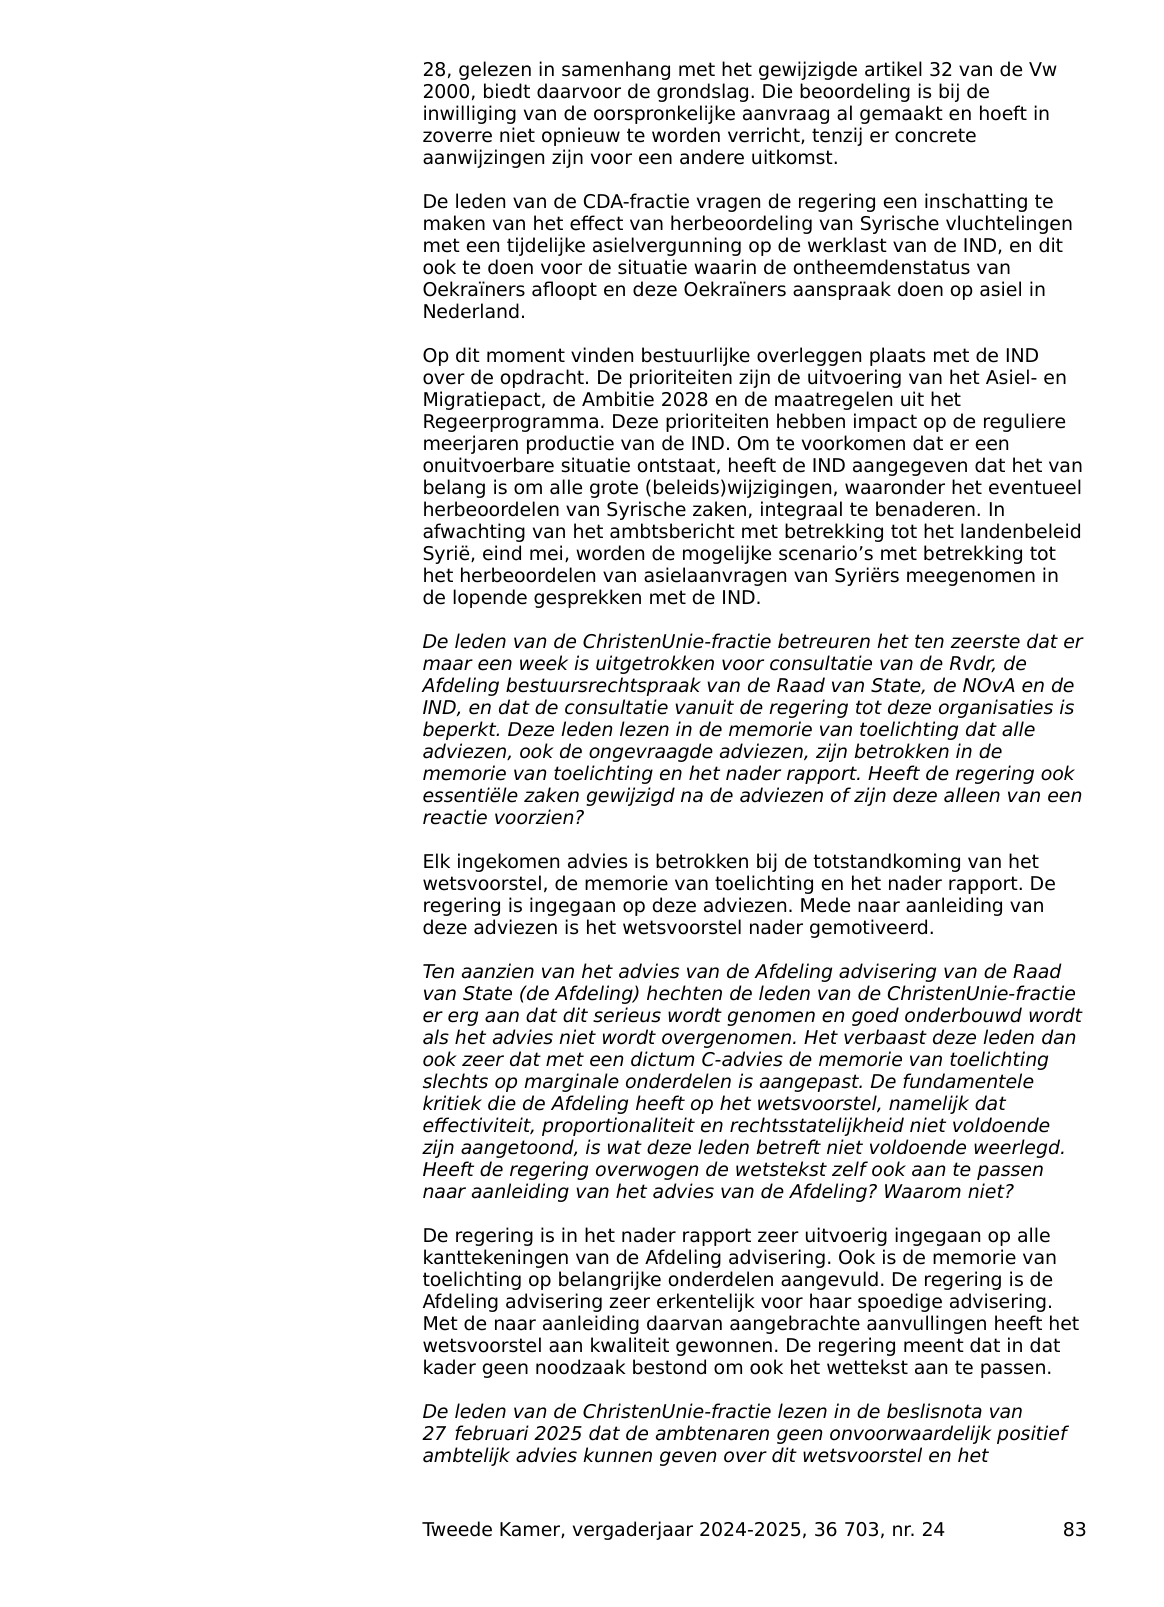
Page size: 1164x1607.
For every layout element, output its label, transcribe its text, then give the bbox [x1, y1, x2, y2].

text Ten aanzien van het advies van de Afdeling advisering van de Raad van State (de Afdeling) hechten de leden van de ChristenUnie-fractie er erg aan dat dit serieus wordt genomen en goed onderbouwd wordt als het advies niet wordt overgenomen. Het verbaast deze leden dan ook zeer dat met een dictum C-advies de memorie van toelichting slechts op marginale onderdelen is aangepast. De fundamentele kritiek die de Afdeling heeft op het wetsvoorstel, namelijk dat effectiviteit, proportionaliteit en rechtsstatelijkheid niet voldoende zijn aangetoond, is wat deze leden betreft niet voldoende weerlegd. Heeft de regering overwogen de wetstekst zelf ook aan te passen naar aanleiding van het advies van de Afdeling? Waarom niet? [422, 961, 1087, 1203]
text De leden van de CDA-fractie vragen de regering een inschatting te maken van het effect van herbeoordeling van Syrische vluchtelingen met een tijdelijke asielvergunning op de werklast van de IND, en dit ook te doen voor de situatie waarin de ontheemdenstatus van Oekraïners afloopt en deze Oekraïners aanspraak doen op asiel in Nederland. [422, 191, 1087, 323]
text De regering is in het nader rapport zeer uitvoerig ingegaan op alle kanttekeningen van de Afdeling advisering. Ook is de memorie van toelichting op belangrijke onderdelen aangevuld. De regering is de Afdeling advisering zeer erkentelijk voor haar spoedige advisering. Met de naar aanleiding daarvan aangebrachte aanvullingen heeft het wetsvoorstel aan kwaliteit gewonnen. De regering meent dat in dat kader geen noodzaak bestond om ook het wettekst aan te passen. [422, 1225, 1087, 1379]
text De leden van de ChristenUnie-fractie betreuren het ten zeerste dat er maar een week is uitgetrokken voor consultatie van de Rvdr, de Afdeling bestuursrechtspraak van de Raad van State, de NOvA en de IND, en dat de consultatie vanuit de regering tot deze organisaties is beperkt. Deze leden lezen in de memorie van toelichting dat alle adviezen, ook de ongevraagde adviezen, zijn betrokken in de memorie van toelichting en het nader rapport. Heeft de regering ook essentiële zaken gewijzigd na de adviezen of zijn deze alleen van een reactie voorzien? [422, 631, 1087, 829]
text Elk ingekomen advies is betrokken bij de totstandkoming van het wetsvoorstel, de memorie van toelichting en het nader rapport. De regering is ingegaan op deze adviezen. Mede naar aanleiding van deze adviezen is het wetsvoorstel nader gemotiveerd. [422, 851, 1087, 939]
text 28, gelezen in samenhang met het gewijzigde artikel 32 van de Vw 2000, biedt daarvoor de grondslag. Die beoordeling is bij de inwilliging van de oorspronkelijke aanvraag al gemaakt en hoeft in zoverre niet opnieuw te worden verricht, tenzij er concrete aanwijzingen zijn voor een andere uitkomst. [422, 59, 1087, 169]
text De leden van de ChristenUnie-fractie lezen in de beslisnota van 27 februari 2025 dat de ambtenaren geen onvoorwaardelijk positief ambtelijk advies kunnen geven over dit wetsvoorstel en het [422, 1401, 1087, 1467]
text Op dit moment vinden bestuurlijke overleggen plaats met de IND over de opdracht. De prioriteiten zijn de uitvoering van het Asiel- en Migratiepact, de Ambitie 2028 en de maatregelen uit het Regeerprogramma. Deze prioriteiten hebben impact op de reguliere meerjaren productie van de IND. Om te voorkomen dat er een onuitvoerbare situatie ontstaat, heeft de IND aangegeven dat het van belang is om alle grote (beleids)wijzigingen, waaronder het eventueel herbeoordelen van Syrische zaken, integraal te benaderen. In afwachting van het ambtsbericht met betrekking tot het landenbeleid Syrië, eind mei, worden de mogelijke scenario’s met betrekking tot het herbeoordelen van asielaanvragen van Syriërs meegenomen in de lopende gesprekken met de IND. [422, 345, 1087, 609]
